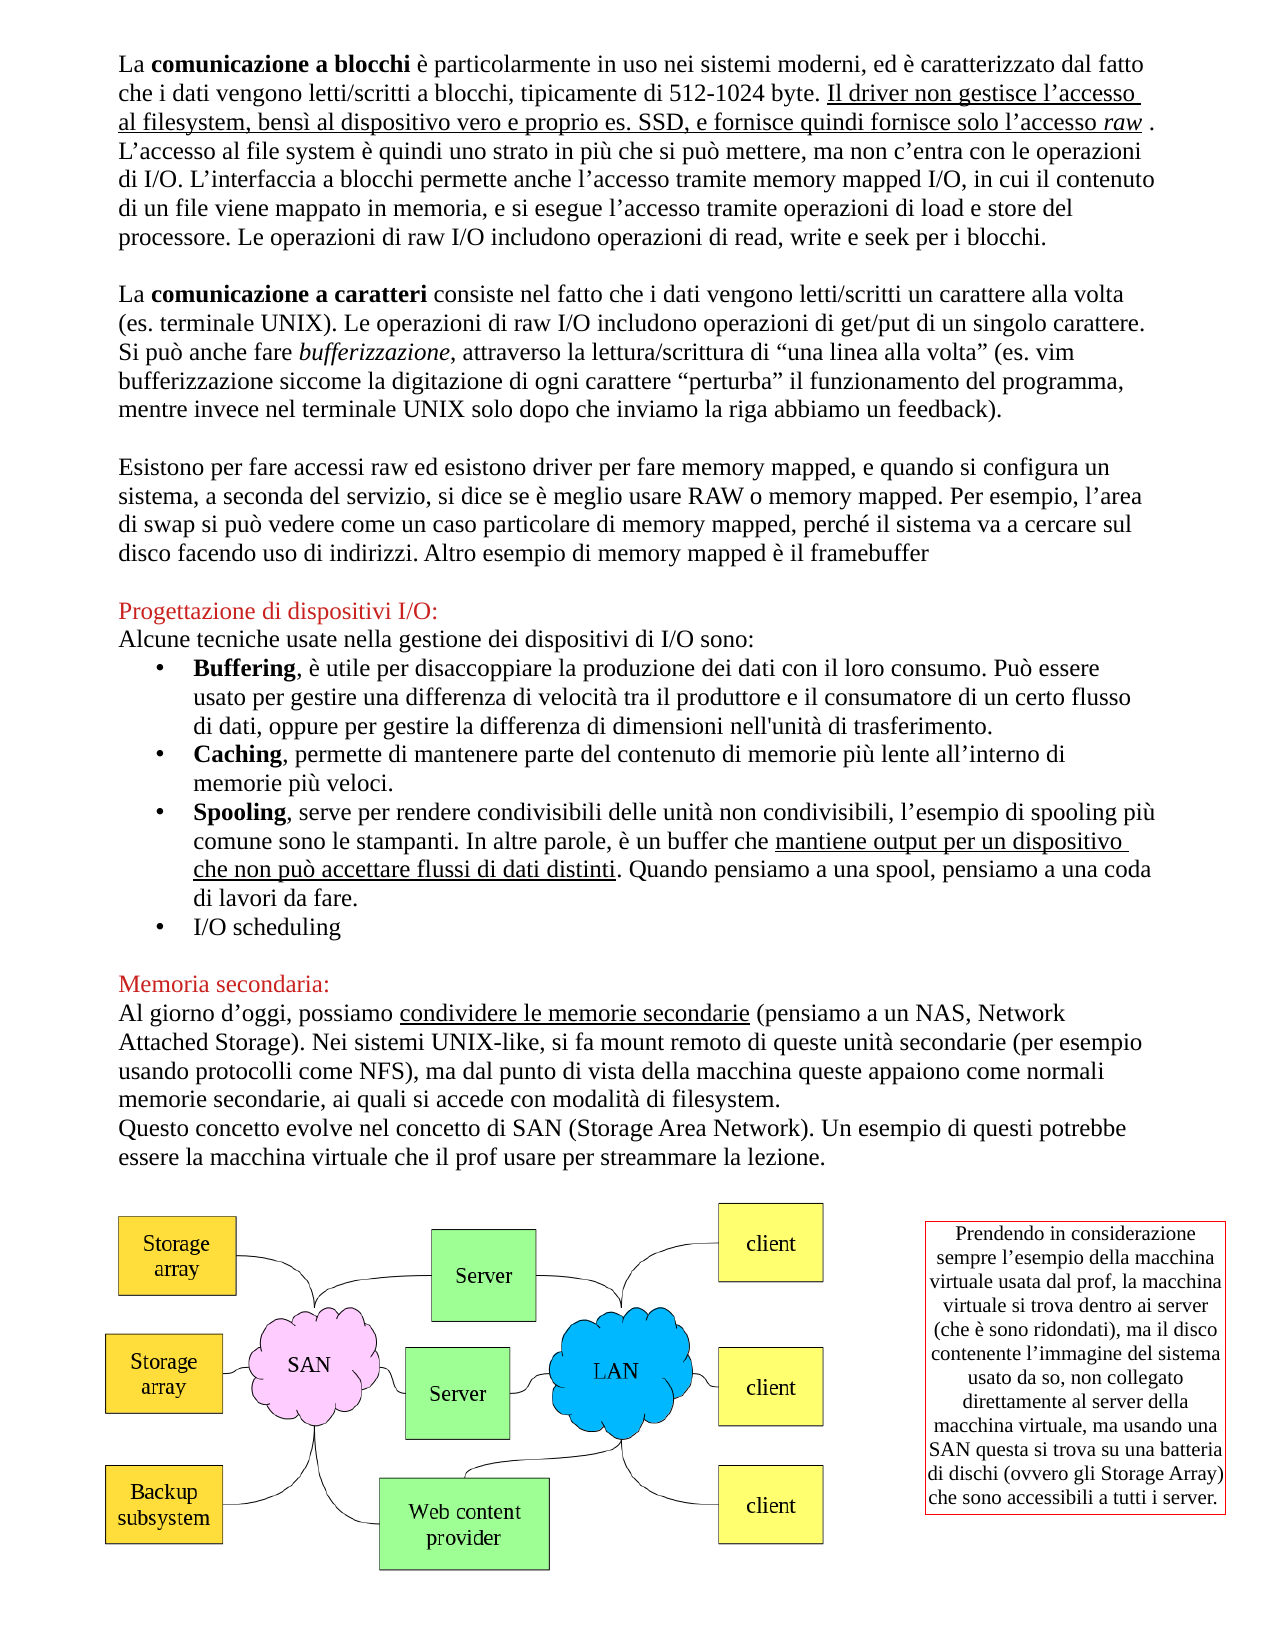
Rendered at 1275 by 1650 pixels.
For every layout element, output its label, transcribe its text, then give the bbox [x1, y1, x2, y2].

text Questo concetto evolve nel concetto di SAN (Storage Area Network). Un esempio di questi potrebbe essere la macchina virtuale che il prof usare per streammare la lezione. [118, 1113, 1157, 1171]
picture [101, 1200, 831, 1577]
list I/O scheduling [156, 912, 1157, 941]
list Caching, permette di mantenere parte del contenuto di memorie più lente all’interno di memorie più veloci. [156, 739, 1157, 797]
text La comunicazione a caratteri consiste nel fatto che i dati vengono letti/scritti un carattere alla volta (es. terminale UNIX). Le operazioni di raw I/O includono operazioni di get/put di un singolo carattere. Si può anche fare bufferizzazione, attraverso la lettura/scrittura di “una linea alla volta” (es. vim bufferizzazione siccome la digitazione di ogni carattere “perturba” il funzionamento del programma, mentre invece nel terminale UNIX solo dopo che inviamo la riga abbiamo un feedback). [118, 279, 1157, 423]
text Esistono per fare accessi raw ed esistono driver per fare memory mapped, e quando si configura un sistema, a seconda del servizio, si dice se è meglio usare RAW o memory mapped. Per esempio, l’area di swap si può vedere come un caso particolare di memory mapped, perché il sistema va a cercare sul disco facendo uso di indirizzi. Altro esempio di memory mapped è il framebuffer [118, 452, 1157, 567]
text Al giorno d’oggi, possiamo condividere le memorie secondarie (pensiamo a un NAS, Network Attached Storage). Nei sistemi UNIX-like, si fa mount remoto di queste unità secondarie (per esempio usando protocolli come NFS), ma dal punto di vista della macchina queste appaiono come normali memorie secondarie, ai quali si accede con modalità di filesystem. [118, 998, 1157, 1113]
text Progettazione di dispositivi I/O: [118, 596, 1157, 624]
text Memoria secondaria: [118, 969, 1157, 998]
list Buffering, è utile per disaccoppiare la produzione dei dati con il loro consumo. Può essere usato per gestire una differenza di velocità tra il produttore e il consumatore di un certo flusso di dati, oppure per gestire la differenza di dimensioni nell'unità di trasferimento. [156, 653, 1157, 739]
text La comunicazione a blocchi è particolarmente in uso nei sistemi moderni, ed è caratterizzato dal fatto che i dati vengono letti/scritti a blocchi, tipicamente di 512-1024 byte. Il driver non gestisce l’accesso al filesystem, bensì al dispositivo vero e proprio es. SSD, e fornisce quindi fornisce solo l’accesso raw . L’accesso al file system è quindi uno strato in più che si può mettere, ma non c’entra con le operazioni di I/O. L’interfaccia a blocchi permette anche l’accesso tramite memory mapped I/O, in cui il contenuto di un file viene mappato in memoria, e si esegue l’accesso tramite operazioni di load e store del processore. Le operazioni di raw I/O includono operazioni di read, write e seek per i blocchi. [118, 49, 1157, 251]
text Alcune tecniche usate nella gestione dei dispositivi di I/O sono: [118, 624, 1157, 653]
list Spooling, serve per rendere condivisibili delle unità non condivisibili, l’esempio di spooling più comune sono le stampanti. In altre parole, è un buffer che mantiene output per un dispositivo che non può accettare flussi di dati distinti. Quando pensiamo a una spool, pensiamo a una coda di lavori da fare. [156, 797, 1157, 912]
